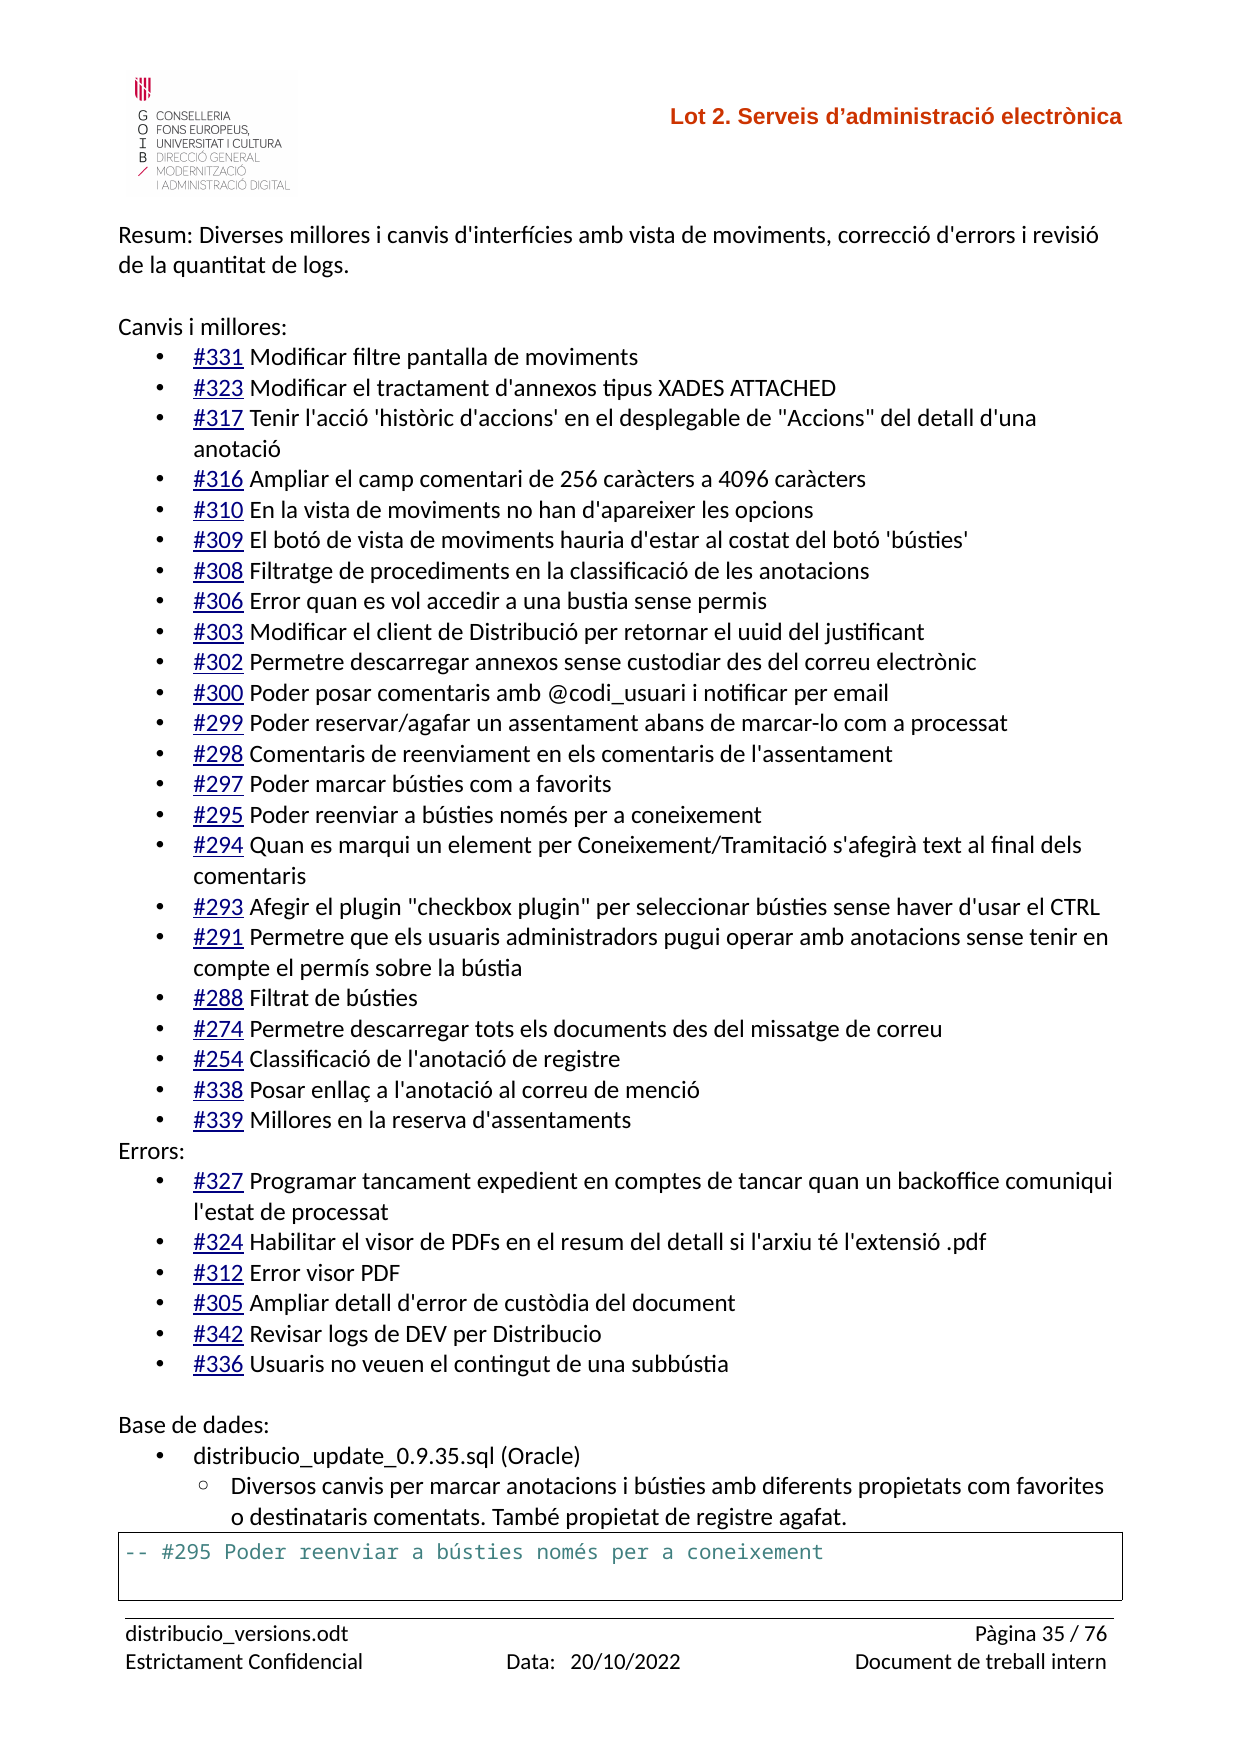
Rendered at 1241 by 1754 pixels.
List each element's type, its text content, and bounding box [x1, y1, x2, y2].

text Base de dades: [118, 1409, 1122, 1440]
list #295 Poder reenviar a bústies només per a coneixement [156, 799, 1122, 829]
list #305 Ampliar detall d'error de custòdia del document [156, 1287, 1122, 1318]
list #274 Permetre descarregar tots els documents des del missatge de correu [156, 1013, 1122, 1043]
list #302 Permetre descarregar annexos sense custodiar des del correu electrònic [156, 646, 1122, 677]
list #309 El botó de vista de moviments hauria d'estar al costat del botó 'bústies' [156, 524, 1122, 555]
list #310 En la vista de moviments no han d'apareixer les opcions [156, 494, 1122, 524]
list #300 Poder posar comentaris amb @codi_usuari i notificar per email [156, 677, 1122, 707]
text Errors: [118, 1135, 1122, 1165]
list #312 Error visor PDF [156, 1257, 1122, 1287]
table_header -- #295 Poder reenviar a bústies només per a coneixement [119, 1533, 1122, 1600]
list #324 Habilitar el visor de PDFs en el resum del detall si l'arxiu té l'extensió .pdf [156, 1226, 1122, 1257]
list #339 Millores en la reserva d'assentaments [156, 1104, 1122, 1135]
list #323 Modificar el tractament d'annexos tipus XADES ATTACHED [156, 372, 1122, 402]
list #331 Modificar filtre pantalla de moviments [156, 341, 1122, 372]
list Diversos canvis per marcar anotacions i bústies amb diferents propietats com favorites o destinataris comentats. També propietat de registre agafat. [193, 1471, 1122, 1532]
list #338 Posar enllaç a l'anotació al correu de menció [156, 1074, 1122, 1104]
list #308 Filtratge de procediments en la classificació de les anotacions [156, 555, 1122, 585]
list #336 Usuaris no veuen el contingut de una subbústia [156, 1348, 1122, 1379]
text Resum: Diverses millores i canvis d'interfícies amb vista de moviments, correcció d'errors i revisió de la quantitat de logs. [118, 219, 1122, 280]
list #316 Ampliar el camp comentari de 256 caràcters a 4096 caràcters [156, 463, 1122, 494]
list #291 Permetre que els usuaris administradors pugui operar amb anotacions sense tenir en compte el permís sobre la bústia [156, 921, 1122, 982]
list #254 Classificació de l'anotació de registre [156, 1043, 1122, 1074]
list #303 Modificar el client de Distribució per retornar el uuid del justificant [156, 616, 1122, 646]
list #306 Error quan es vol accedir a una bustia sense permis [156, 585, 1122, 616]
list #317 Tenir l'acció 'històric d'accions' en el desplegable de "Accions" del detall d'una anotació [156, 402, 1122, 463]
list #327 Programar tancament expedient en comptes de tancar quan un backoffice comuniqui l'estat de processat [156, 1165, 1122, 1226]
picture [126, 70, 299, 197]
list distribucio_update_0.9.35.sql (Oracle) [156, 1440, 1122, 1471]
list #299 Poder reservar/agafar un assentament abans de marcar-lo com a processat [156, 707, 1122, 738]
list #298 Comentaris de reenviament en els comentaris de l'assentament [156, 738, 1122, 768]
list #288 Filtrat de bústies [156, 982, 1122, 1013]
list #297 Poder marcar bústies com a favorits [156, 768, 1122, 799]
list #293 Afegir el plugin "checkbox plugin" per seleccionar bústies sense haver d'usar el CTRL [156, 891, 1122, 921]
list #294 Quan es marqui un element per Coneixement/Tramitació s'afegirà text al final dels comentaris [156, 829, 1122, 891]
text Canvis i millores: [118, 311, 1122, 341]
list #342 Revisar logs de DEV per Distribucio [156, 1318, 1122, 1348]
